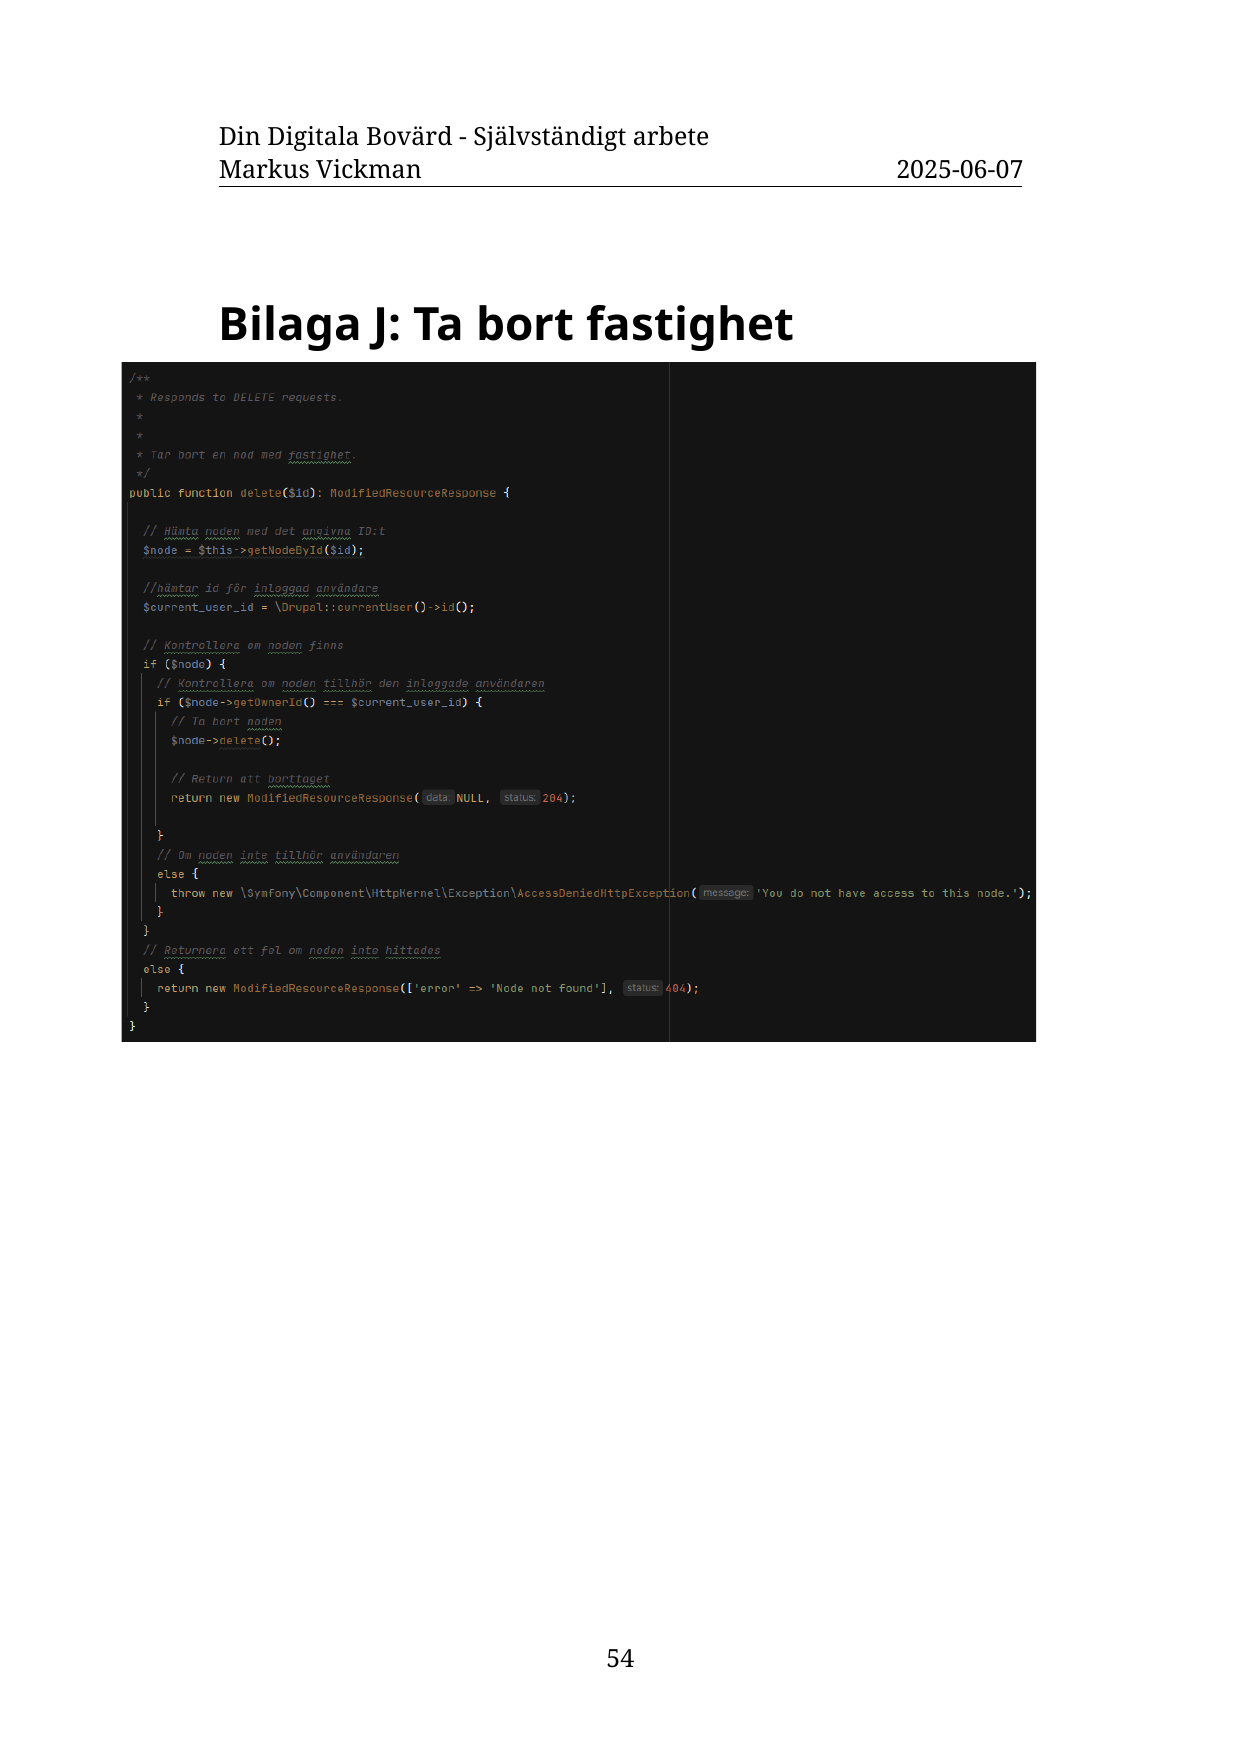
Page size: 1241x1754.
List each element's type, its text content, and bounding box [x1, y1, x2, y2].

subtitle Bilaga J: Ta bort fastighet [218, 291, 1022, 353]
picture [121, 362, 1037, 1042]
